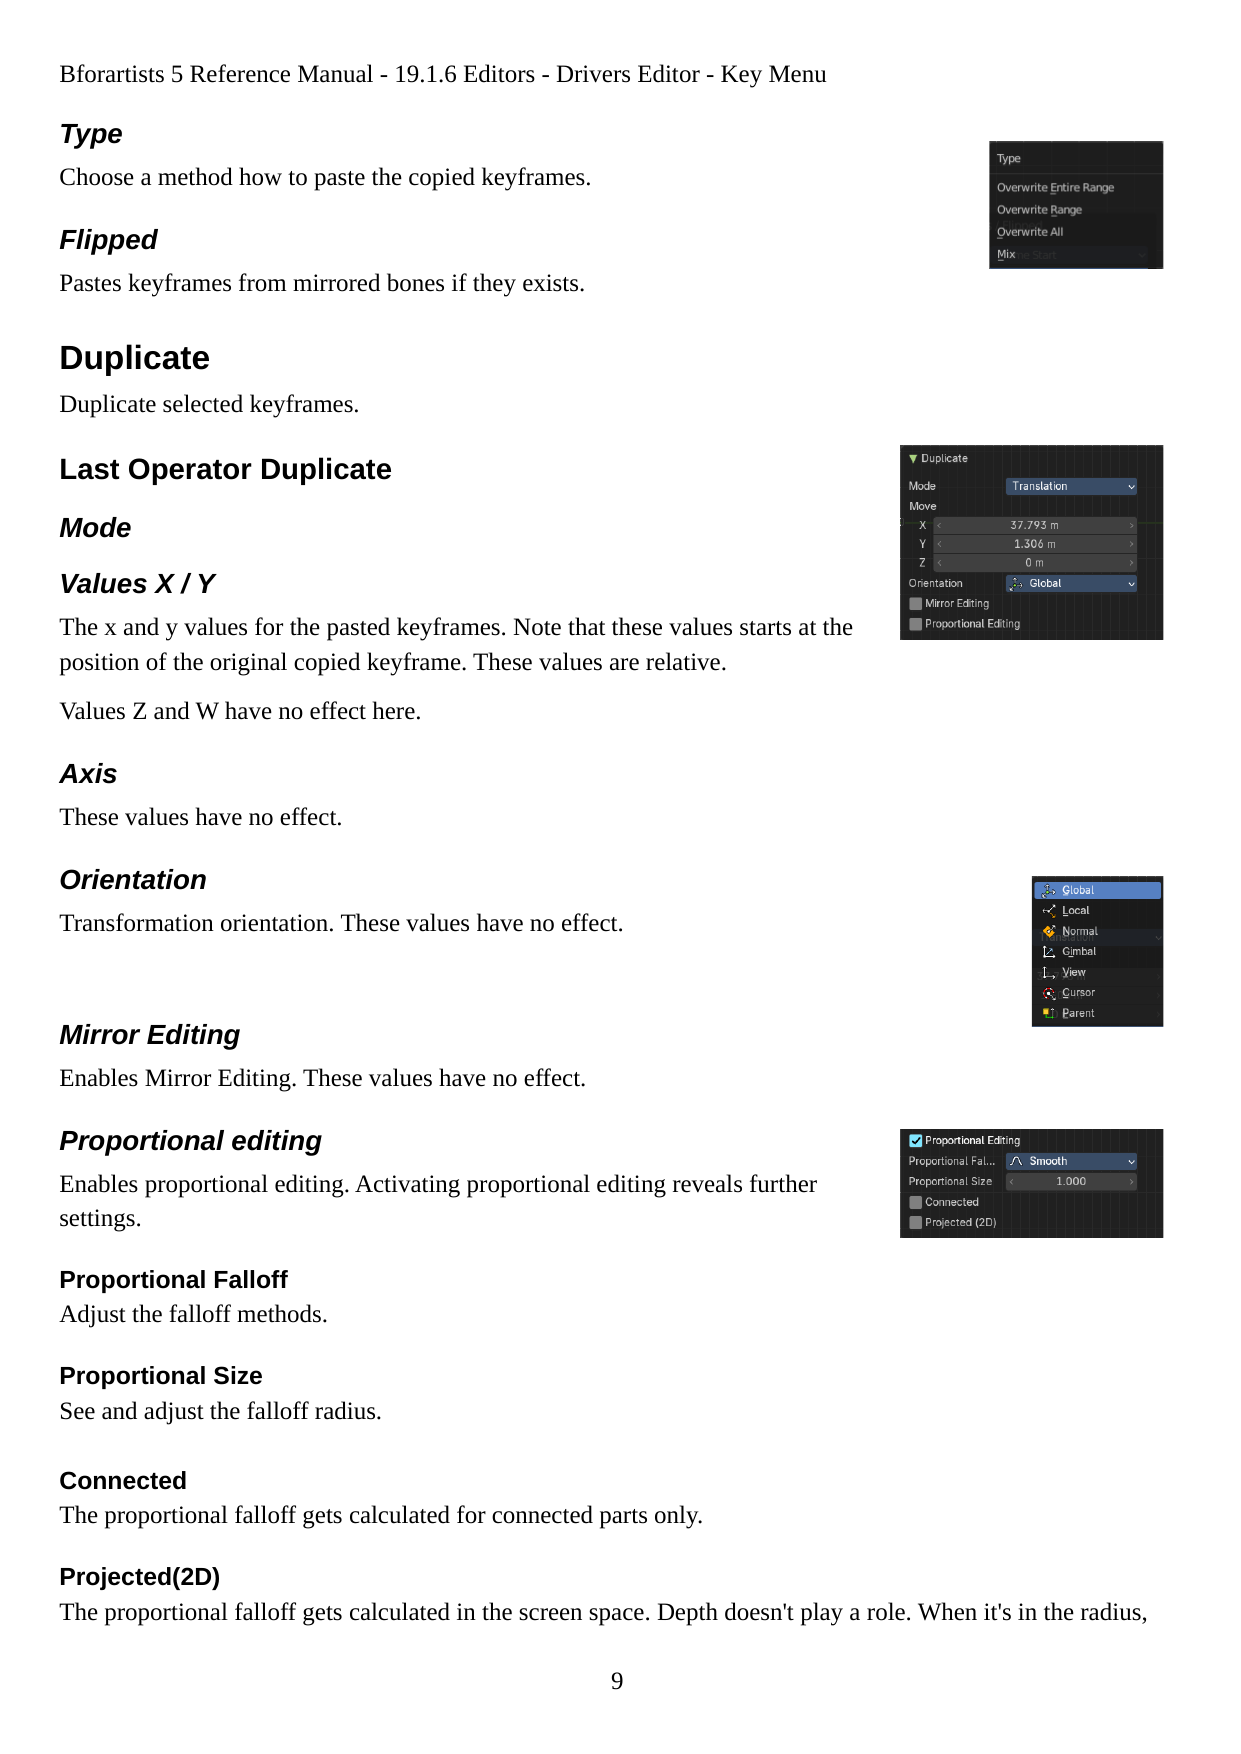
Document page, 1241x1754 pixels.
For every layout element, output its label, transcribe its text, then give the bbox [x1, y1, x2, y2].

picture [1031, 876, 1164, 1027]
subtitle Projected(2D) [59, 1562, 1181, 1591]
text Values Z and W have no effect here. [59, 696, 1181, 724]
picture [900, 445, 1164, 640]
subtitle Type [59, 117, 1181, 149]
text Choose a method how to paste the copied keyframes. [59, 162, 989, 190]
subtitle Flipped [59, 223, 989, 255]
text These values have no effect. [59, 802, 1181, 831]
subtitle [1164, 511, 1181, 543]
picture [900, 1129, 1164, 1238]
subtitle [1164, 452, 1181, 486]
subtitle Mirror Editing [59, 1018, 1181, 1050]
subtitle Connected [59, 1466, 1181, 1494]
text The proportional falloff gets calculated in the screen space. Depth doesn't play a role. When it's in the radius, [59, 1597, 1181, 1626]
subtitle Proportional Size [59, 1361, 1181, 1389]
text Pastes keyframes from mirrored bones if they exists. [59, 268, 1181, 296]
text Enables proportional editing. Activating proportional editing reveals further settings. [59, 1169, 900, 1232]
subtitle Values X / Y [59, 568, 900, 600]
picture [989, 141, 1164, 269]
subtitle Proportional Falloff [59, 1265, 1181, 1293]
subtitle Axis [59, 757, 1181, 789]
text The x and y values for the pasted keyframes. Note that these values starts at the position of the original copied keyframe. These values are relative. [59, 612, 1181, 676]
subtitle [1164, 223, 1181, 255]
subtitle Mode [59, 511, 900, 543]
text Enables Mirror Editing. These values have no effect. [59, 1063, 1181, 1091]
subtitle Proportional editing [59, 1124, 1181, 1156]
text Adjust the falloff methods. [59, 1299, 1181, 1328]
subtitle Duplicate [59, 337, 1181, 376]
text See and adjust the falloff radius. [59, 1396, 1181, 1424]
text Transformation orientation. These values have no effect. [59, 908, 1031, 936]
text Duplicate selected keyframes. [59, 389, 1181, 417]
text The proportional falloff gets calculated for connected parts only. [59, 1501, 1181, 1529]
subtitle [1164, 568, 1181, 600]
subtitle Orientation [59, 863, 1181, 895]
subtitle Last Operator Duplicate [59, 452, 900, 486]
